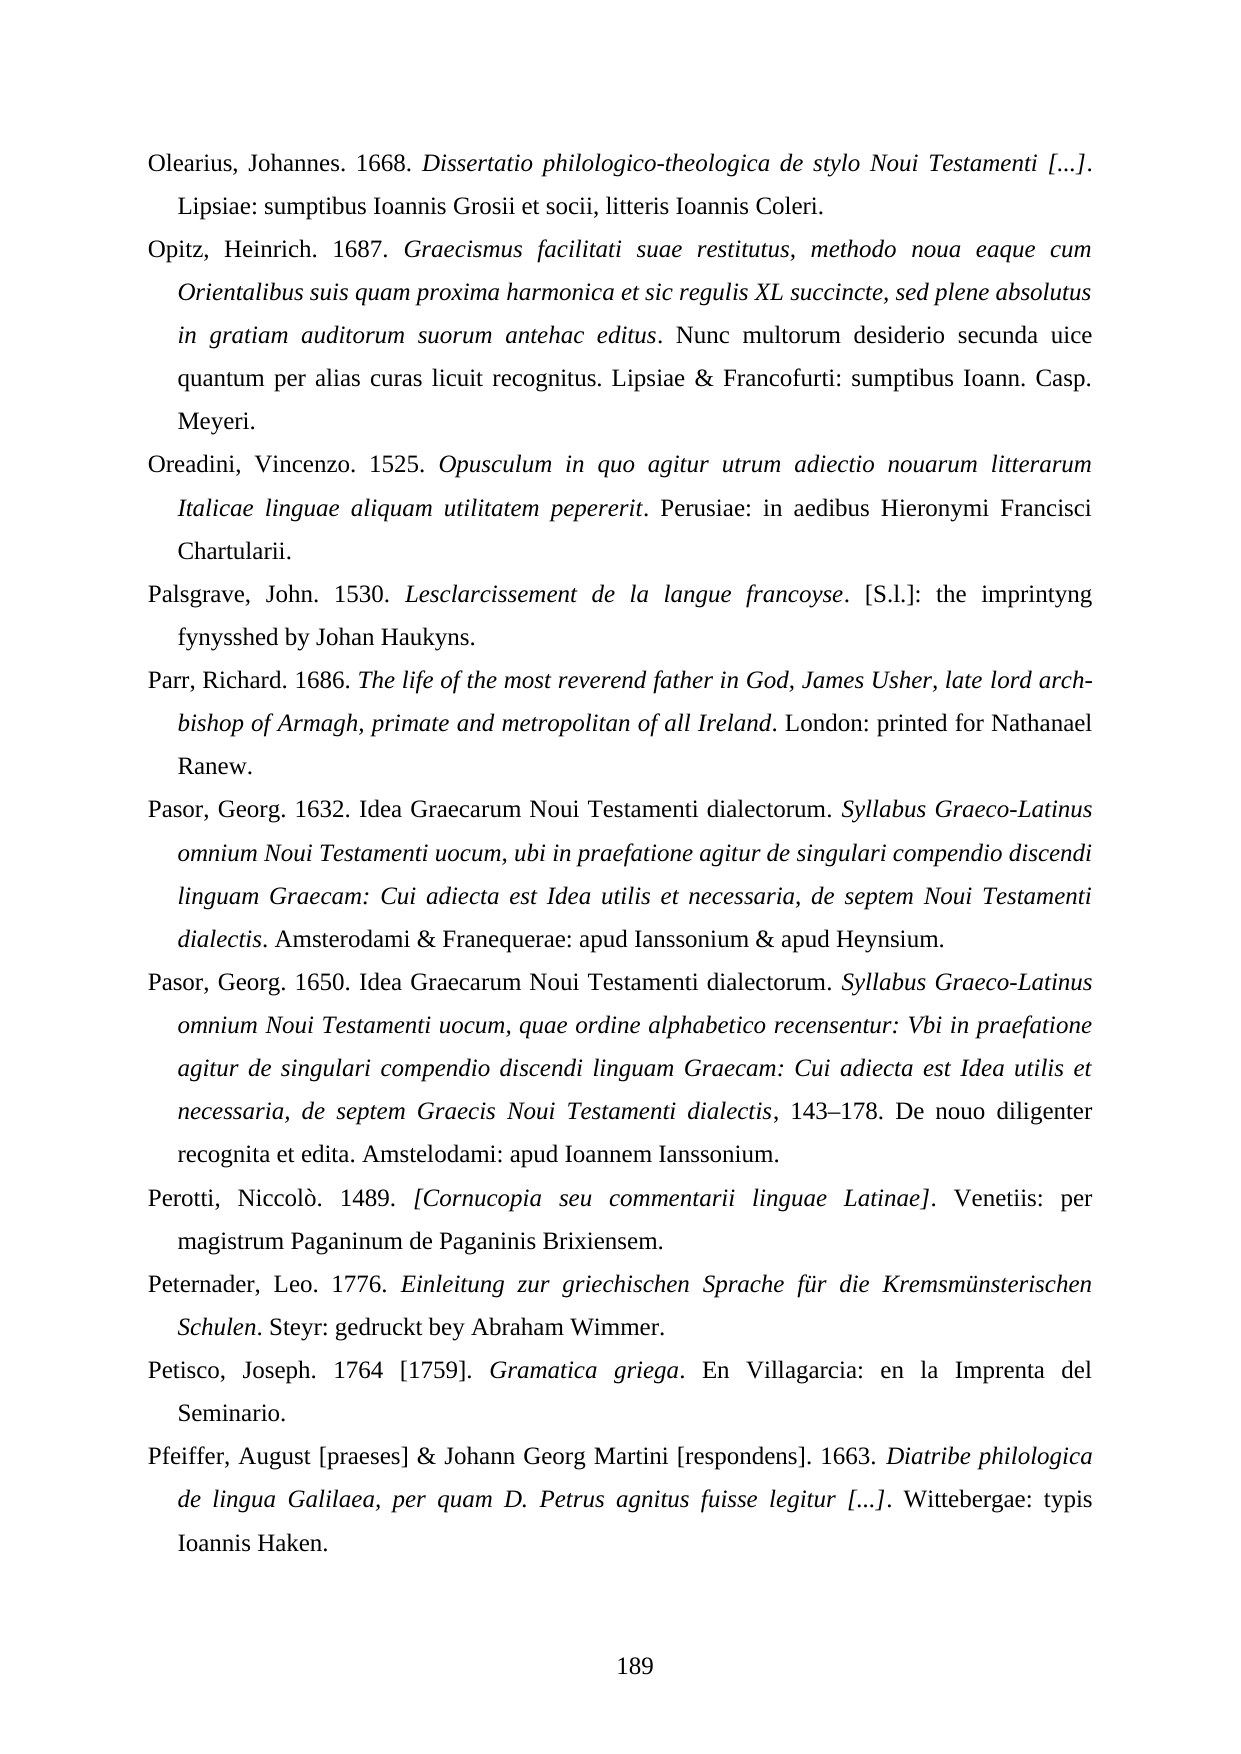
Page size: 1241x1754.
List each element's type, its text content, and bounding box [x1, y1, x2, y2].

text Peternader, Leo. 1776. Einleitung zur griechischen Sprache für die Kremsmünsterischen Schulen. Steyr: gedruckt bey Abraham Wimmer. [148, 1269, 1093, 1341]
text Parr, Richard. 1686. The life of the most reverend father in God, James Usher, late lord arch-bishop of Armagh, primate and metropolitan of all Ireland. London: printed for Nathanael Ranew. [148, 665, 1093, 780]
text Petisco, Joseph. 1764 [1759]. Gramatica griega. En Villagarcia: en la Imprenta del Seminario. [148, 1355, 1093, 1427]
text Olearius, Johannes. 1668. Dissertatio philologico-theologica de stylo Noui Testamenti [...]. Lipsiae: sumptibus Ioannis Grosii et socii, litteris Ioannis Coleri. [148, 148, 1093, 219]
text Pasor, Georg. 1632. Idea Graecarum Noui Testamenti dialectorum. Syllabus Graeco-Latinus omnium Noui Testamenti uocum, ubi in praefatione agitur de singulari compendio discendi linguam Graecam: Cui adiecta est Idea utilis et necessaria, de septem Noui Testamenti dialectis. Amsterodami & Franequerae: apud Ianssonium & apud Heynsium. [148, 794, 1093, 953]
text Palsgrave, John. 1530. Lesclarcissement de la langue francoyse. [S.l.]: the imprintyng fynysshed by Johan Haukyns. [148, 579, 1093, 651]
text Oreadini, Vincenzo. 1525. Opusculum in quo agitur utrum adiectio nouarum litterarum Italicae linguae aliquam utilitatem pepererit. Perusiae: in aedibus Hieronymi Francisci Chartularii. [148, 449, 1093, 564]
text Pfeiffer, August [praeses] & Johann Georg Martini [respondens]. 1663. Diatribe philologica de lingua Galilaea, per quam D. Petrus agnitus fuisse legitur [...]. Wittebergae: typis Ioannis Haken. [148, 1441, 1093, 1556]
text Pasor, Georg. 1650. Idea Graecarum Noui Testamenti dialectorum. Syllabus Graeco-Latinus omnium Noui Testamenti uocum, quae ordine alphabetico recensentur: Vbi in praefatione agitur de singulari compendio discendi linguam Graecam: Cui adiecta est Idea utilis et necessaria, de septem Graecis Noui Testamenti dialectis, 143–178. De nouo diligenter recognita et edita. Amstelodami: apud Ioannem Ianssonium. [148, 967, 1093, 1168]
text Opitz, Heinrich. 1687. Graecismus facilitati suae restitutus, methodo noua eaque cum Orientalibus suis quam proxima harmonica et sic regulis XL succincte, sed plene absolutus in gratiam auditorum suorum antehac editus. Nunc multorum desiderio secunda uice quantum per alias curas licuit recognitus. Lipsiae & Francofurti: sumptibus Ioann. Casp. Meyeri. [148, 234, 1093, 435]
text Perotti, Niccolò. 1489. [Cornucopia seu commentarii linguae Latinae]. Venetiis: per magistrum Paganinum de Paganinis Brixiensem. [148, 1183, 1093, 1254]
